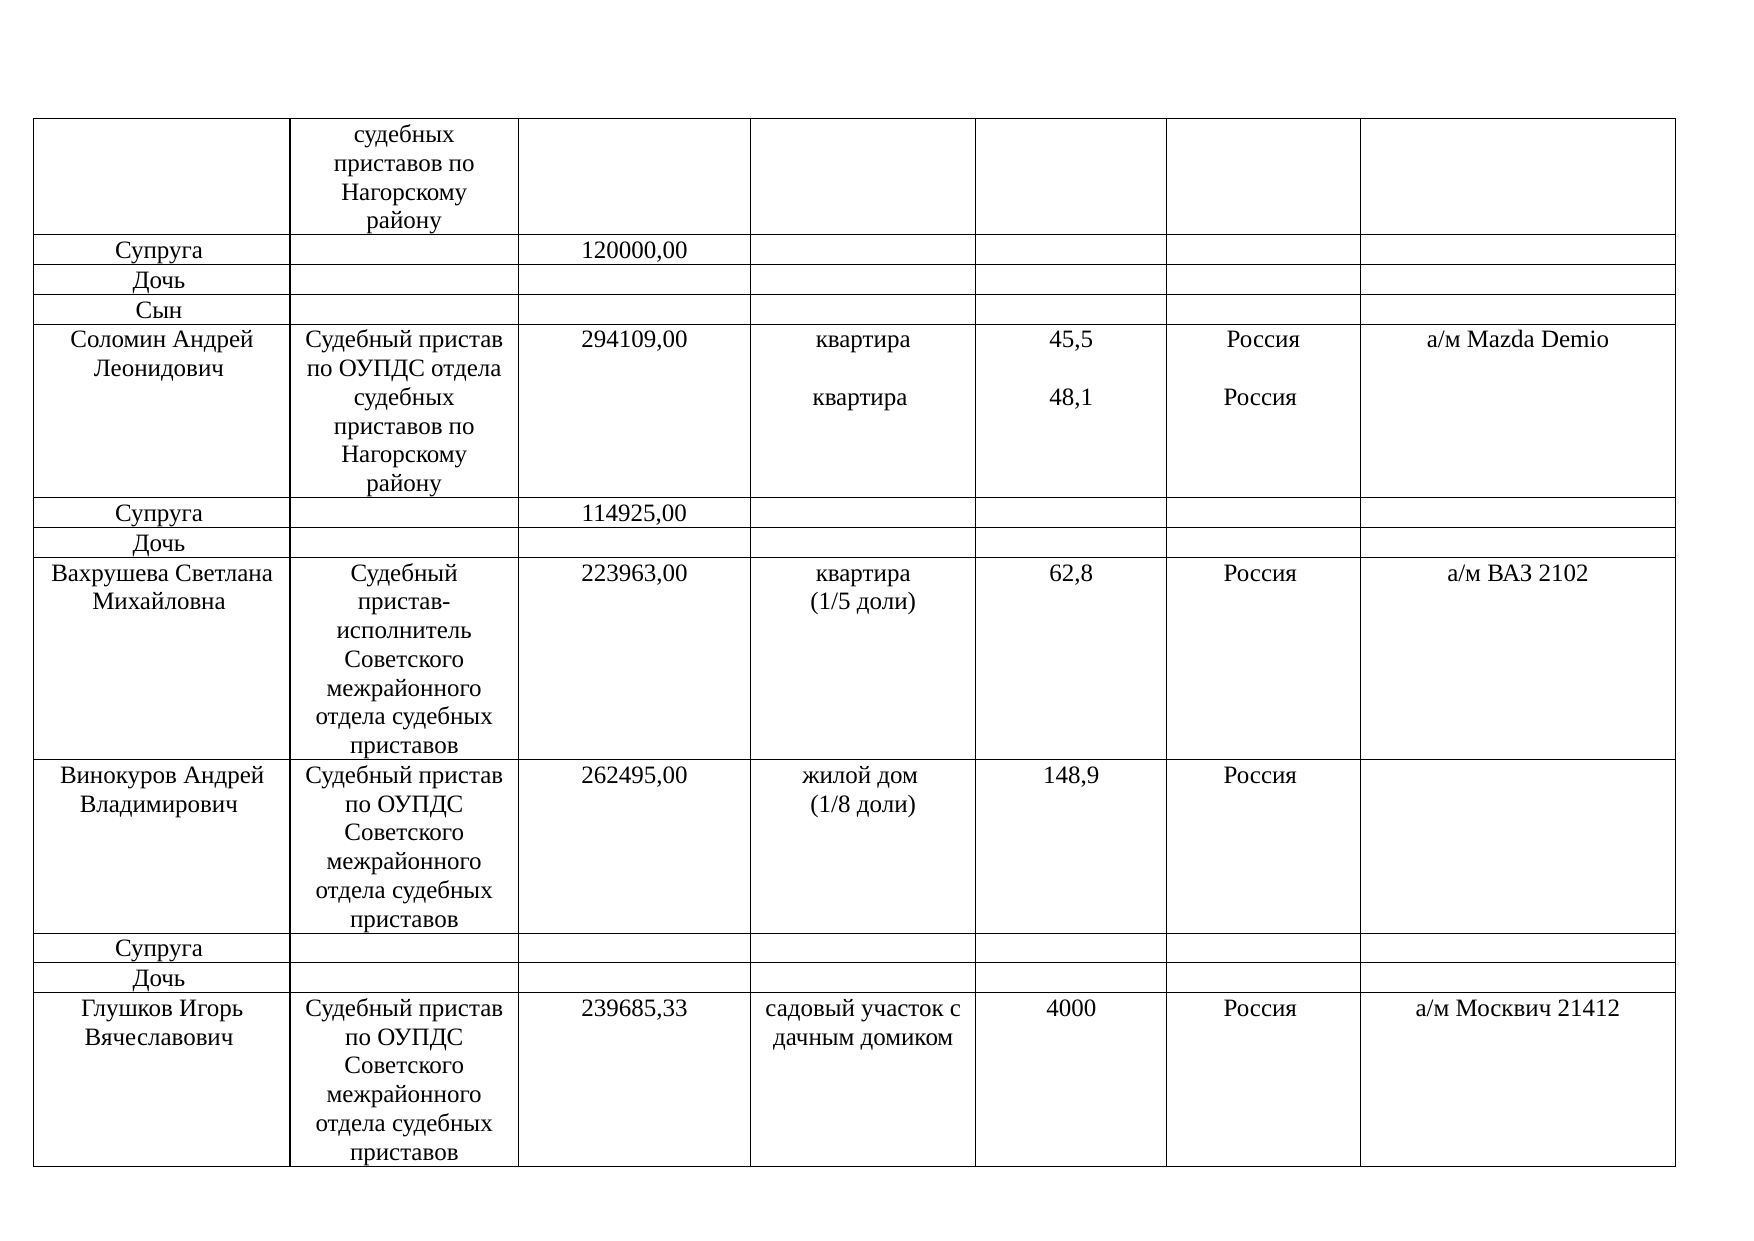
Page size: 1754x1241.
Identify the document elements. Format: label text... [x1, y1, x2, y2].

table_cell [1361, 934, 1675, 962]
table_cell [1676, 234, 1680, 264]
table_cell Соломин Андрей Леонидович [34, 325, 289, 497]
table_cell [1676, 527, 1680, 557]
table_cell [29, 264, 33, 294]
table_cell 114925,00 [519, 498, 750, 527]
table_cell [29, 992, 33, 1166]
table_cell [1167, 963, 1360, 992]
table_cell [29, 294, 33, 323]
table_cell [29, 557, 33, 759]
table_cell [751, 265, 975, 294]
table_cell Вахрушева Светлана Михайловна [34, 558, 289, 759]
table_cell Россия Россия [1167, 325, 1360, 497]
table_cell [976, 498, 1166, 527]
table_cell [1680, 294, 1686, 323]
table_cell [1167, 119, 1360, 234]
table_cell [751, 934, 975, 962]
table_cell [1361, 119, 1675, 234]
table_cell Супруга [34, 498, 289, 527]
table_cell [1676, 497, 1680, 527]
table_cell 62,8 [976, 558, 1166, 759]
table_cell 262495,00 [519, 760, 750, 932]
table_cell 223963,00 [519, 558, 750, 759]
table_cell [1680, 962, 1686, 992]
table_cell [291, 498, 518, 527]
table_cell [1167, 528, 1360, 557]
table_cell [29, 759, 33, 932]
table_cell Дочь [34, 265, 289, 294]
table_cell [519, 934, 750, 962]
table_cell [1680, 527, 1686, 557]
table_cell [1676, 118, 1680, 234]
table_cell [1680, 118, 1686, 234]
table_cell [751, 235, 975, 264]
table_cell 45,5 48,1 [976, 325, 1166, 497]
table_cell [291, 265, 518, 294]
table_cell [1676, 324, 1680, 497]
table_cell [29, 962, 33, 992]
table_cell квартира (1/5 доли) [751, 558, 975, 759]
table_cell Россия [1167, 993, 1360, 1166]
table_cell Судебный пристав по ОУПДС отдела судебных приставов по Нагорскому району [291, 325, 518, 497]
table_cell [29, 497, 33, 527]
table_cell [976, 235, 1166, 264]
table_cell [976, 963, 1166, 992]
table_cell [751, 119, 975, 234]
table_cell [1167, 295, 1360, 323]
table_cell [1680, 497, 1686, 527]
table_cell Судебный пристав по ОУПДС Советского межрайонного отдела судебных приставов [291, 760, 518, 932]
table_cell 294109,00 [519, 325, 750, 497]
table_cell 148,9 [976, 760, 1166, 932]
table_cell 120000,00 [519, 235, 750, 264]
table_cell [751, 295, 975, 323]
table_cell [751, 963, 975, 992]
table_cell Судебный пристав-исполнитель Советского межрайонного отдела судебных приставов [291, 558, 518, 759]
table_cell а/м Mazda Demio [1361, 325, 1675, 497]
table_cell а/м Москвич 21412 [1361, 993, 1675, 1166]
table_cell жилой дом (1/8 доли) [751, 760, 975, 932]
table_cell [1676, 759, 1680, 932]
table_cell [519, 963, 750, 992]
table_cell [1680, 992, 1686, 1166]
table_cell [291, 934, 518, 962]
table_cell [1680, 933, 1686, 962]
table_cell [291, 528, 518, 557]
table_cell Россия [1167, 760, 1360, 932]
table_cell [1680, 557, 1686, 759]
table_cell [1167, 265, 1360, 294]
table_cell Дочь [34, 528, 289, 557]
table_cell [1361, 760, 1675, 932]
table_cell [1676, 992, 1680, 1166]
table_cell садовый участок с дачным домиком [751, 993, 975, 1166]
table_cell [1680, 234, 1686, 264]
table_cell [1680, 759, 1686, 932]
table_cell [1680, 264, 1686, 294]
table_cell [1676, 962, 1680, 992]
table_cell а/м ВАЗ 2102 [1361, 558, 1675, 759]
table_cell [1361, 498, 1675, 527]
table_cell Винокуров Андрей Владимирович [34, 760, 289, 932]
table_cell [29, 933, 33, 962]
table_cell Супруга [34, 934, 289, 962]
table_cell [1680, 324, 1686, 497]
table_cell [1676, 294, 1680, 323]
table_cell [1676, 557, 1680, 759]
table_cell [291, 963, 518, 992]
table_cell [976, 295, 1166, 323]
table_cell [1361, 295, 1675, 323]
table_cell [1167, 235, 1360, 264]
table_cell [29, 118, 33, 234]
table_cell [976, 934, 1166, 962]
table_cell [976, 265, 1166, 294]
table_cell квартира квартира [751, 325, 975, 497]
table_cell [291, 295, 518, 323]
table_cell [1361, 963, 1675, 992]
table_cell [291, 235, 518, 264]
table_cell Глушков Игорь Вячеславович [34, 993, 289, 1166]
table_cell [1167, 498, 1360, 527]
table_cell [976, 119, 1166, 234]
table_cell [1361, 235, 1675, 264]
table_cell Дочь [34, 963, 289, 992]
table_cell [519, 295, 750, 323]
table_cell [1167, 934, 1360, 962]
table_cell Сын [34, 295, 289, 323]
table_cell Судебный пристав по ОУПДС Советского межрайонного отдела судебных приставов [291, 993, 518, 1166]
table_cell Супруга [34, 235, 289, 264]
table_cell [1361, 528, 1675, 557]
table_cell [976, 528, 1166, 557]
table_cell 239685,33 [519, 993, 750, 1166]
table_cell [751, 498, 975, 527]
table_cell [1361, 265, 1675, 294]
table_cell [751, 528, 975, 557]
table_cell [1676, 933, 1680, 962]
table_cell судебных приставов по Нагорскому району [291, 119, 518, 234]
table_cell [519, 528, 750, 557]
table_cell [29, 527, 33, 557]
table_cell [29, 324, 33, 497]
table_cell [519, 119, 750, 234]
table_cell [1676, 264, 1680, 294]
table_cell 4000 [976, 993, 1166, 1166]
table_cell [34, 119, 289, 234]
table_cell [29, 234, 33, 264]
table_cell [519, 265, 750, 294]
table_cell Россия [1167, 558, 1360, 759]
